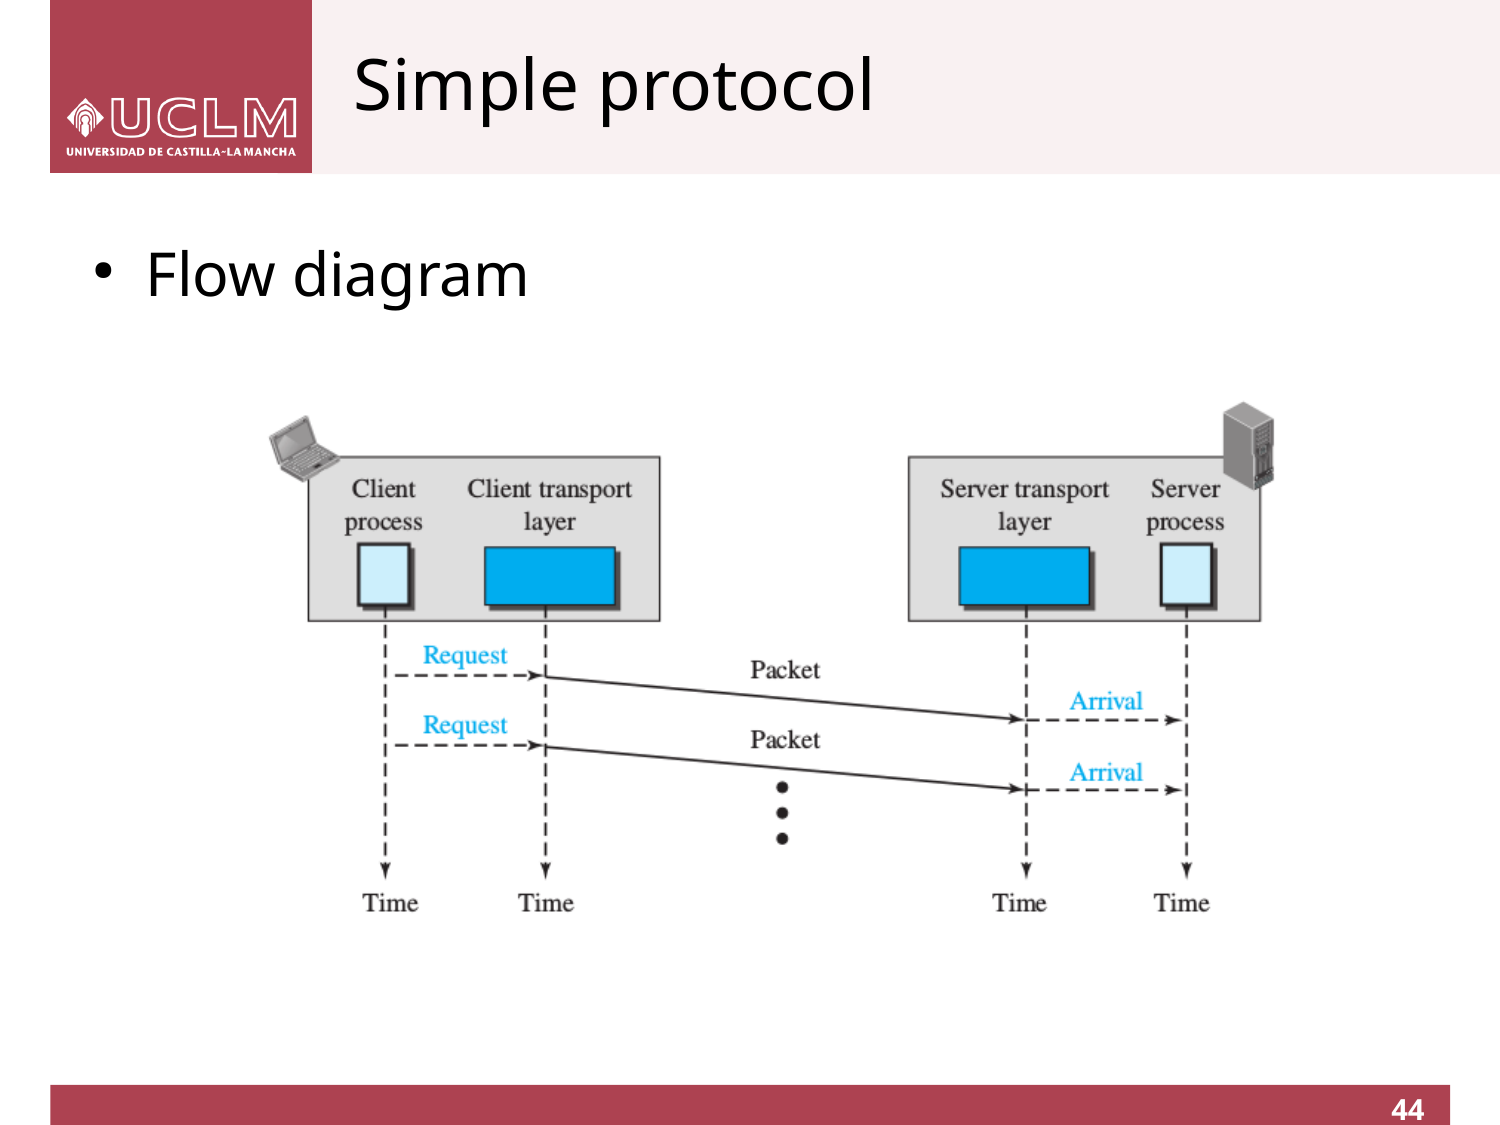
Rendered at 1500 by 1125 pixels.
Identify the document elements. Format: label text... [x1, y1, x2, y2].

picture [50, 0, 312, 173]
title Simple protocol [353, 6, 1425, 168]
list Flow diagram [74, 231, 1425, 884]
picture [259, 395, 1286, 934]
